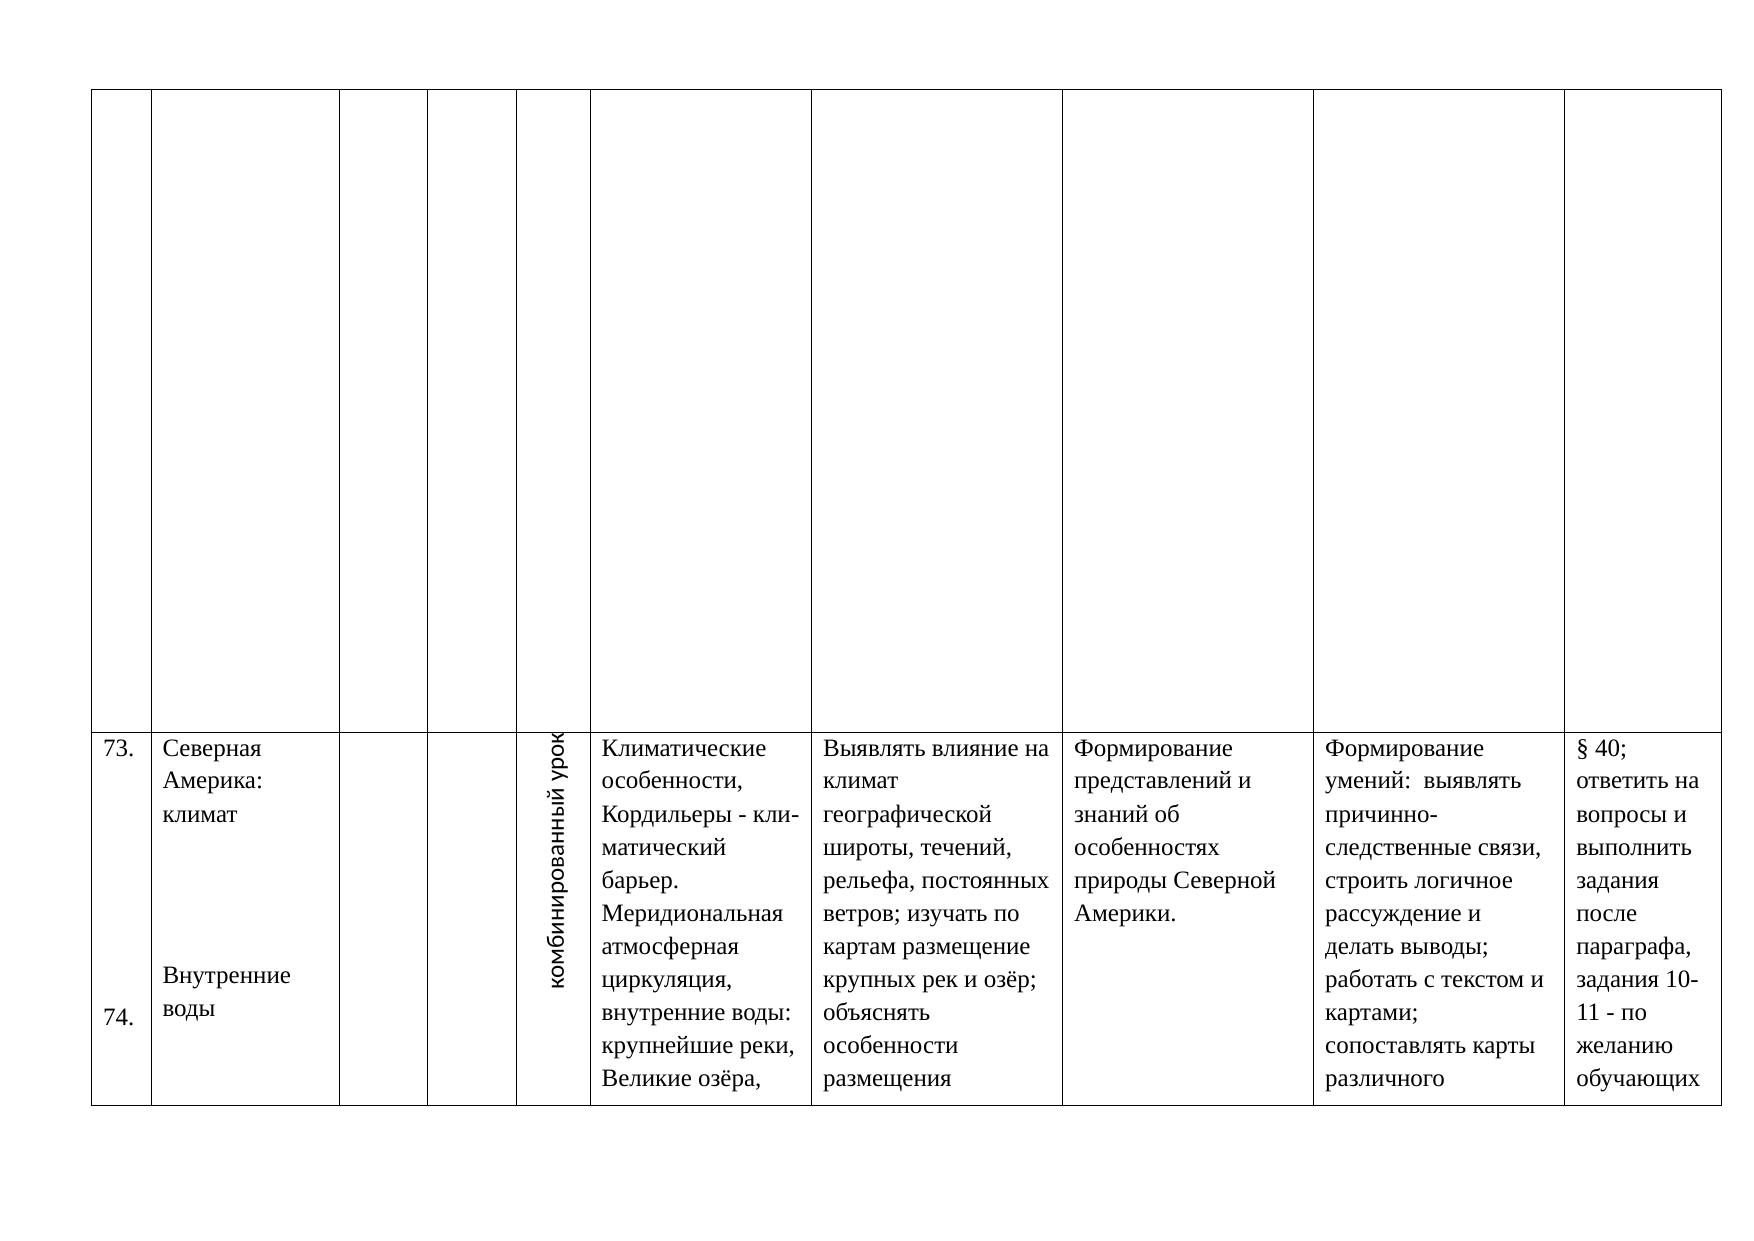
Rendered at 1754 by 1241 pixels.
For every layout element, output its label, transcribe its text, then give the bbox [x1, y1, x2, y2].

table_cell [428, 733, 516, 1105]
table_cell [591, 90, 811, 732]
table_cell Выявлять влияние на климат географической широты, течений, рельефа, постоянных ветров; изучать по картам размещение крупных рек и озёр; объ­яснять особенности размещения [812, 733, 1062, 1105]
table_cell [517, 90, 590, 732]
table_cell [92, 90, 151, 732]
table_cell Формирование представлений и знаний об особенностях природы Северной Америки. [1063, 733, 1313, 1105]
table_cell комбинированный урок [517, 733, 590, 1105]
table_cell [812, 90, 1062, 732]
table_cell [1565, 90, 1721, 732]
table_cell 73. 74. [92, 733, 151, 1105]
table_cell Климатические особенности, Кордильеры - кли­матический барьер. Меридиональная атмосферная циркуля­ция, внутренние воды: крупнейшие реки, Великие озёра, [591, 733, 811, 1105]
table_cell [152, 90, 339, 732]
table_cell [1314, 90, 1564, 732]
table_cell [340, 90, 427, 732]
table_cell [428, 90, 516, 732]
table_cell [340, 733, 427, 1105]
table_cell Северная Америка: климат Внутренние воды [152, 733, 339, 1105]
table_cell Формирование умений: выявлять причинно-следственные связи, строить логичное рассуж­дение и делать выводы; работать с текстом и картами; сопоставлять карты различного [1314, 733, 1564, 1105]
table_cell § 40; ответить на вопросы и выполнить задания после параграфа, задания 10-11 - по желанию обучающих [1565, 733, 1721, 1105]
table_cell [1063, 90, 1313, 732]
